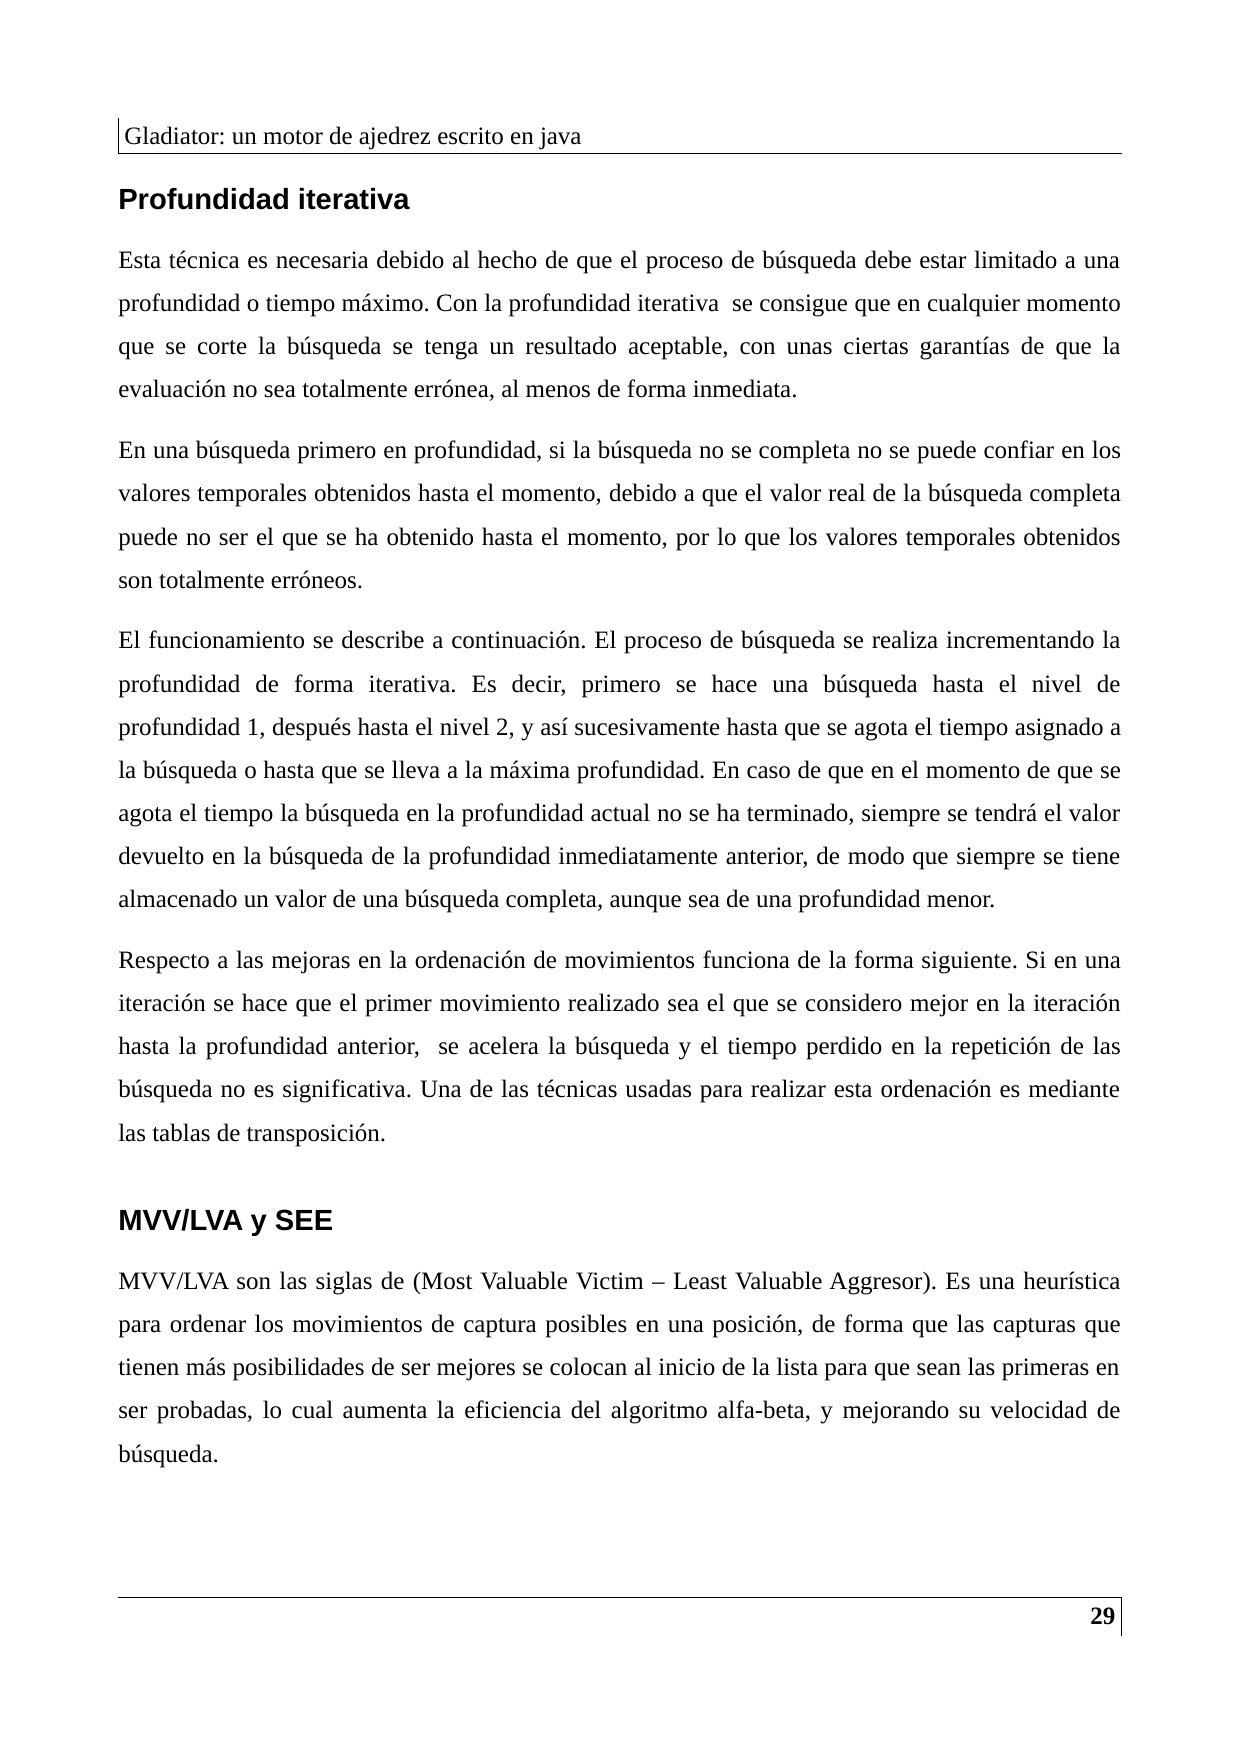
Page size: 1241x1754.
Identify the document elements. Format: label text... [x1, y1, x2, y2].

text MVV/LVA son las siglas de (Most Valuable Victim – Least Valuable Aggresor). Es una heurística para ordenar los movimientos de captura posibles en una posición, de forma que las capturas que tienen más posibilidades de ser mejores se colocan al inicio de la lista para que sean las primeras en ser probadas, lo cual aumenta la eficiencia del algoritmo alfa-beta, y mejorando su velocidad de búsqueda. [118, 1266, 1122, 1467]
text Esta técnica es necesaria debido al hecho de que el proceso de búsqueda debe estar limitado a una profundidad o tiempo máximo. Con la profundidad iterativa se consigue que en cualquier momento que se corte la búsqueda se tenga un resultado aceptable, con unas ciertas garantías de que la evaluación no sea totalmente errónea, al menos de forma inmediata. [118, 245, 1122, 403]
text El funcionamiento se describe a continuación. El proceso de búsqueda se realiza incrementando la profundidad de forma iterativa. Es decir, primero se hace una búsqueda hasta el nivel de profundidad 1, después hasta el nivel 2, y así sucesivamente hasta que se agota el tiempo asignado a la búsqueda o hasta que se lleva a la máxima profundidad. En caso de que en el momento de que se agota el tiempo la búsqueda en la profundidad actual no se ha terminado, siempre se tendrá el valor devuelto en la búsqueda de la profundidad inmediatamente anterior, de modo que siempre se tiene almacenado un valor de una búsqueda completa, aunque sea de una profundidad menor. [118, 626, 1122, 913]
text Respecto a las mejoras en la ordenación de movimientos funciona de la forma siguiente. Si en una iteración se hace que el primer movimiento realizado sea el que se considero mejor en la iteración hasta la profundidad anterior, se acelera la búsqueda y el tiempo perdido en la repetición de las búsqueda no es significativa. Una de las técnicas usadas para realizar esta ordenación es mediante las tablas de transposición. [118, 945, 1122, 1146]
subtitle Profundidad iterativa [118, 182, 1122, 216]
text En una búsqueda primero en profundidad, si la búsqueda no se completa no se puede confiar en los valores temporales obtenidos hasta el momento, debido a que el valor real de la búsqueda completa puede no ser el que se ha obtenido hasta el momento, por lo que los valores temporales obtenidos son totalmente erróneos. [118, 435, 1122, 593]
subtitle MVV/LVA y SEE [118, 1203, 1122, 1237]
